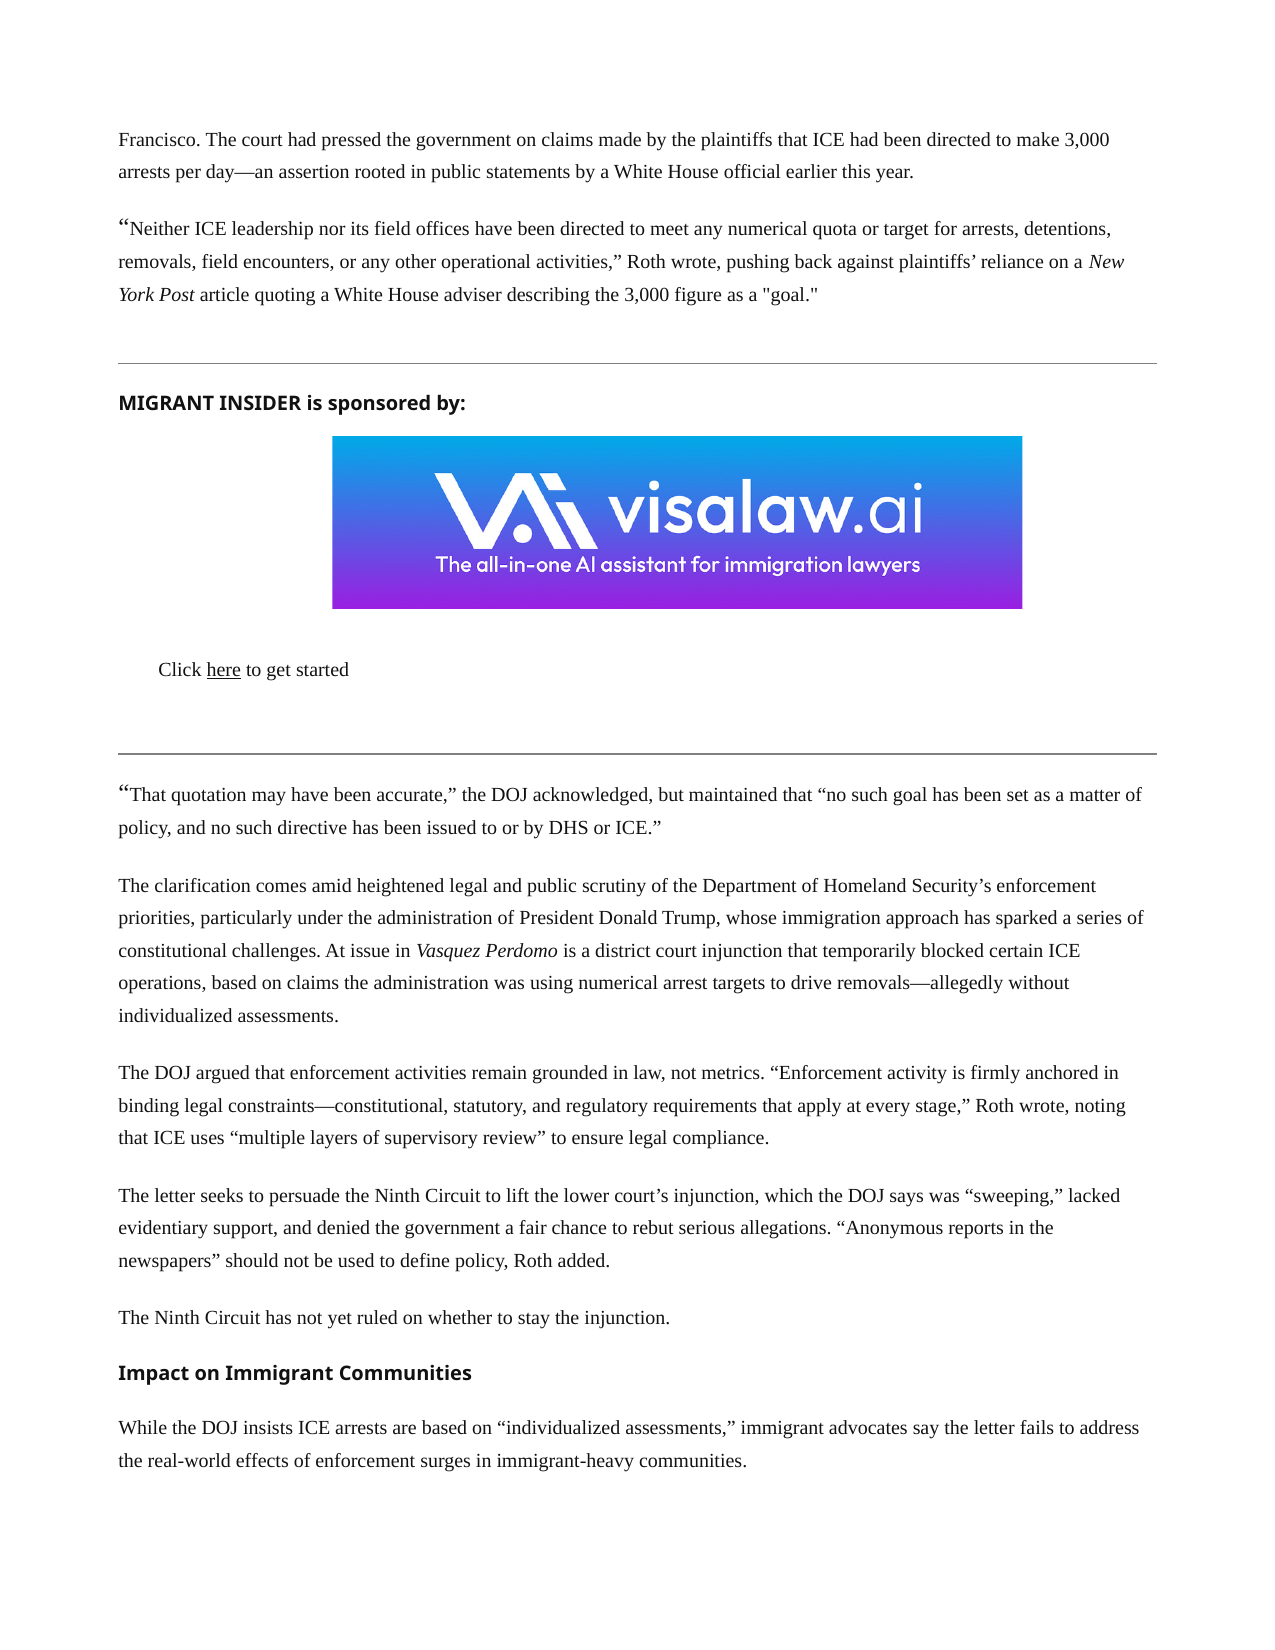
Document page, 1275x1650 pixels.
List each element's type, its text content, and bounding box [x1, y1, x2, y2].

text The Ninth Circuit has not yet ruled on whether to stay the injunction. [118, 1296, 1157, 1329]
subtitle Impact on Immigrant Communities [118, 1354, 1157, 1386]
text While the DOJ insists ICE arrests are based on “individualized assessments,” immigrant advocates say the letter fails to address the real-world effects of enforcement surges in immigrant-heavy communities. [118, 1406, 1157, 1471]
text Francisco. The court had pressed the government on claims made by the plaintiffs that ICE had been directed to make 3,000 arrests per day—an assertion rooted in public statements by a White House official earlier this year. [118, 118, 1157, 183]
picture [332, 453, 1023, 609]
text “That quotation may have been accurate,” the DOJ acknowledged, but maintained that “no such goal has been set as a matter of policy, and no such directive has been issued to or by DHS or ICE.” [118, 774, 1157, 839]
subtitle MIGRANT INSIDER is sponsored by: [118, 383, 1157, 416]
table_header [161, 436, 332, 608]
table_header [1023, 436, 1194, 608]
text “Neither ICE leadership nor its field offices have been directed to meet any numerical quota or target for arrests, detentions, removals, field encounters, or any other operational activities,” Roth wrote, pushing back against plaintiffs’ reliance on a New York Post article quoting a White House adviser describing the 3,000 figure as a "goal." [118, 208, 1157, 306]
text The clarification comes amid heightened legal and public scrutiny of the Department of Homeland Security’s enforcement priorities, particularly under the administration of President Donald Trump, whose immigration approach has sparked a series of constitutional challenges. At issue in Vasquez Perdomo is a district court injunction that temporarily blocked certain ICE operations, based on claims the administration was using numerical arrest targets to drive removals—allegedly without individualized assessments. [118, 864, 1157, 1026]
text The DOJ argued that enforcement activities remain grounded in law, not metrics. “Enforcement activity is firmly anchored in binding legal constraints—constitutional, statutory, and regulatory requirements that apply at every stage,” Roth wrote, noting that ICE uses “multiple layers of supervisory review” to ensure legal compliance. [118, 1051, 1157, 1149]
text The letter seeks to persuade the Ninth Circuit to lift the lower court’s injunction, which the DOJ says was “sweeping,” lacked evidentiary support, and denied the government a fair chance to rebut serious allegations. “Anonymous reports in the newspapers” should not be used to define policy, Roth added. [118, 1174, 1157, 1271]
text Click here to get started [158, 648, 1117, 681]
